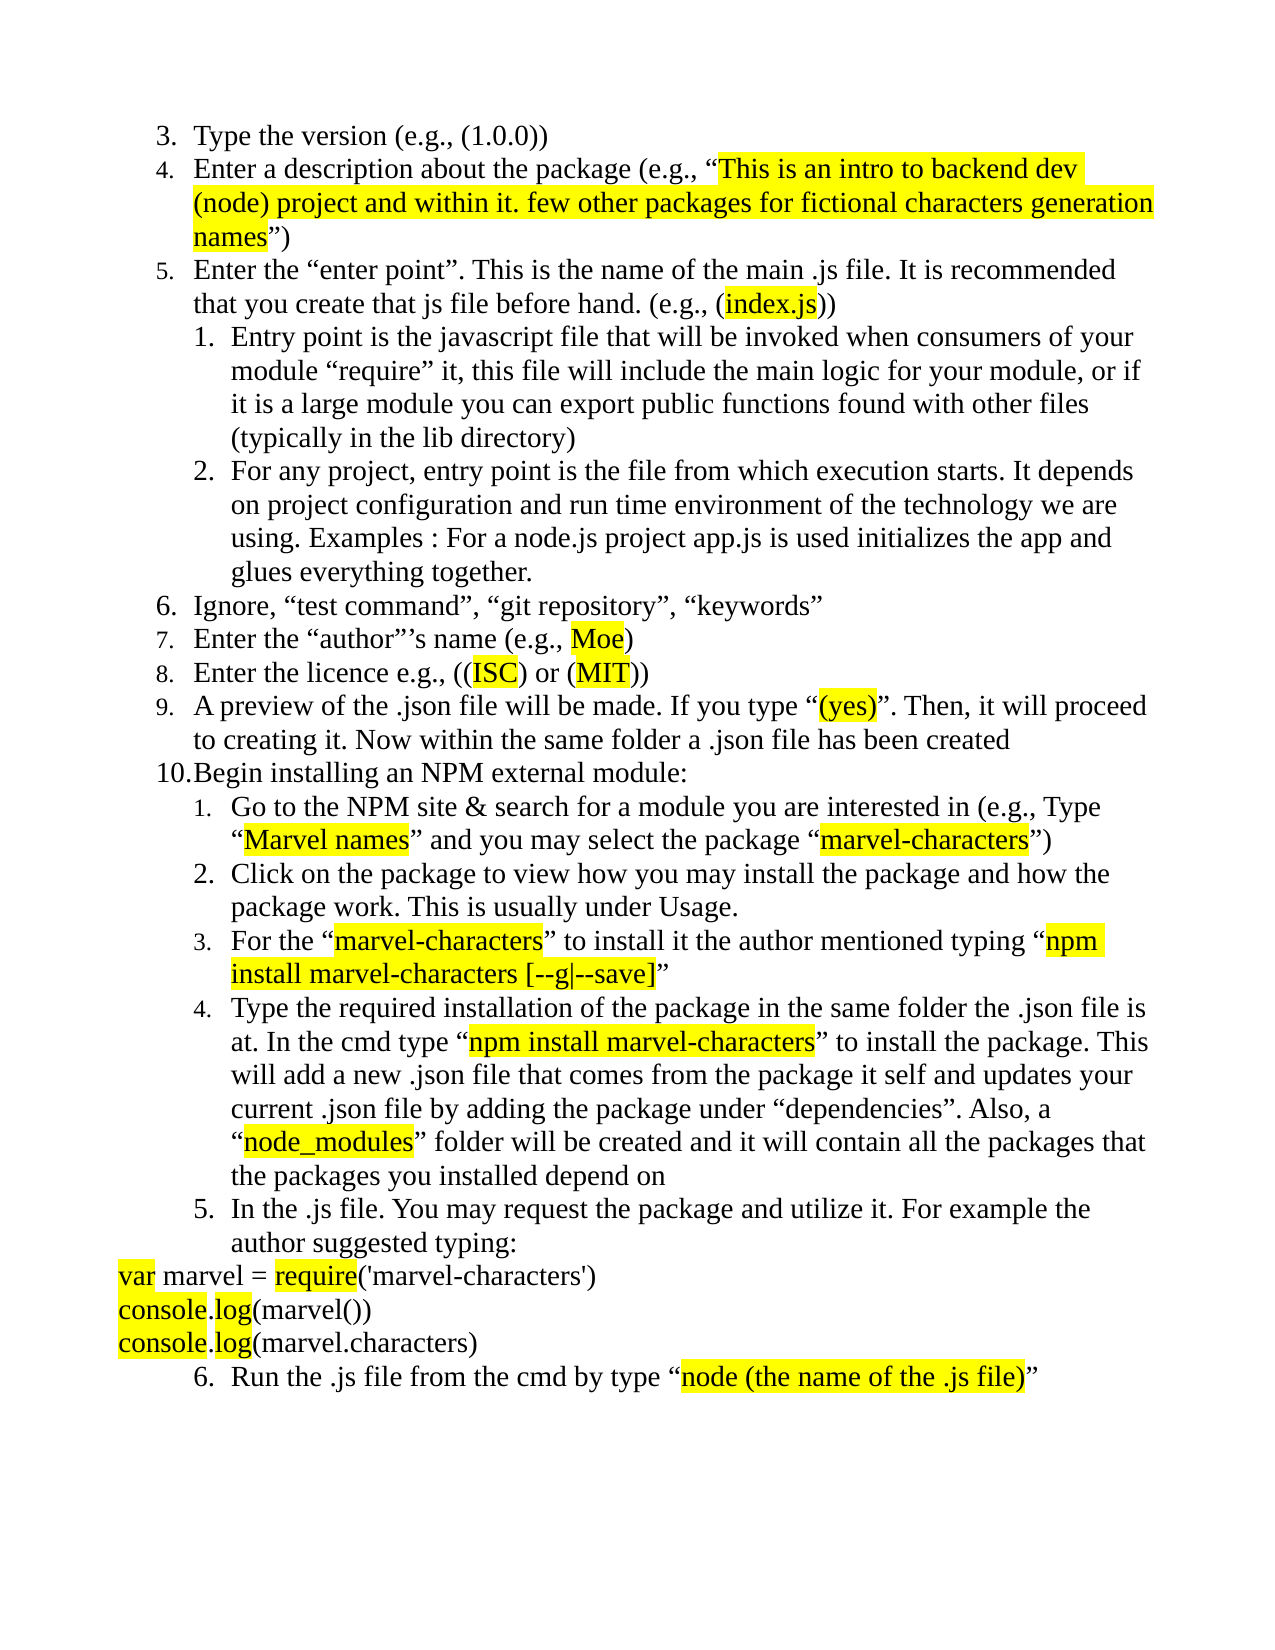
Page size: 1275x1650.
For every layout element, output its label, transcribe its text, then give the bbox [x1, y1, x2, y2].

list Enter the “enter point”. This is the name of the main .js file. It is recommended that you create that js file before hand. (e.g., (index.js)) [156, 252, 1157, 319]
list For any project, entry point is the file from which execution starts. It depends on project configuration and run time environment of the technology we are using. Examples : For a node.js project app.js is used initializes the app and glues everything together. [193, 453, 1157, 588]
list A preview of the .json file will be made. If you type “(yes)”. Then, it will proceed to creating it. Now within the same folder a .json file has been created [156, 688, 1157, 755]
list In the .js file. You may request the package and utilize it. For example the author suggested typing: [193, 1191, 1157, 1258]
list Type the version (e.g., (1.0.0)) [156, 118, 1157, 152]
list Enter the licence e.g., ((ISC) or (MIT)) [156, 655, 1157, 688]
list Click on the package to view how you may install the package and how the package work. This is usually under Usage. [193, 856, 1157, 923]
list Run the .js file from the cmd by type “node (the name of the .js file)” [193, 1359, 1157, 1393]
list Go to the NPM site & search for a module you are interested in (e.g., Type “Marvel names” and you may select the package “marvel-characters”) [193, 789, 1157, 856]
text console.log(marvel()) [118, 1292, 1157, 1326]
list Type the required installation of the package in the same folder the .json file is at. In the cmd type “npm install marvel-characters” to install the package. This will add a new .json file that comes from the package it self and updates your current .json file by adding the package under “dependencies”. Also, a “node_modules” folder will be created and it will contain all the packages that the packages you installed depend on [193, 990, 1157, 1191]
list Entry point is the javascript file that will be invoked when consumers of your module “require” it, this file will include the main logic for your module, or if it is a large module you can export public functions found with other files (typically in the lib directory) [193, 319, 1157, 453]
list Enter a description about the package (e.g., “This is an intro to backend dev (node) project and within it. few other packages for fictional characters generation names”) [156, 152, 1157, 252]
list Begin installing an NPM external module: [156, 755, 1157, 789]
text var marvel = require('marvel-characters') [118, 1258, 1157, 1292]
list For the “marvel-characters” to install it the author mentioned typing “npm install marvel-characters [--g|--save]” [193, 923, 1157, 990]
list Enter the “author”’s name (e.g., Moe) [156, 621, 1157, 655]
list Ignore, “test command”, “git repository”, “keywords” [156, 588, 1157, 621]
text console.log(marvel.characters) [118, 1326, 1157, 1359]
